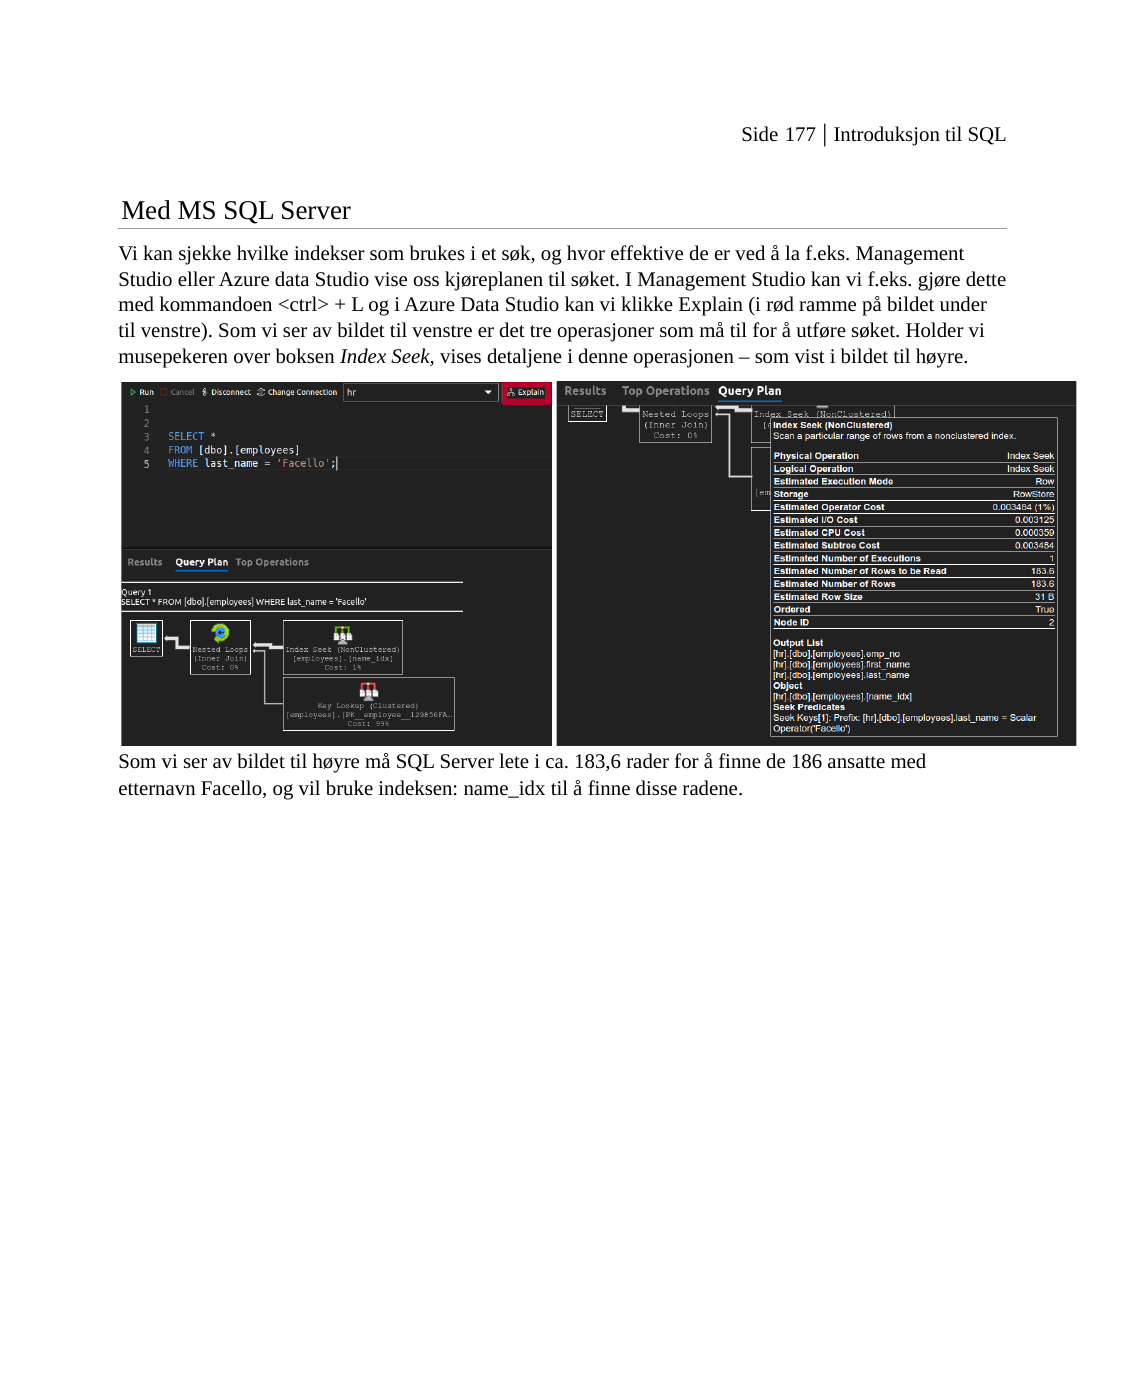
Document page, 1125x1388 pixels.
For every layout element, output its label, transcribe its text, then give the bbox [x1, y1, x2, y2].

picture [556, 381, 1077, 746]
picture [121, 382, 552, 746]
subtitle Med MS SQL Server [118, 191, 1007, 228]
text Som vi ser av bildet til høyre må SQL Server lete i ca. 183,6 rader for å finne de 186 ansatte med etternavn Facello, og vil bruke indeksen: name_idx til å finne disse radene. [118, 749, 1007, 799]
text Vi kan sjekke hvilke indekser som brukes i et søk, og hvor effektive de er ved å la f.eks. Management Studio eller Azure data Studio vise oss kjøreplanen til søket. I Management Studio kan vi f.eks. gjøre dette med kommandoen <ctrl> + L og i Azure Data Studio kan vi klikke Explain (i rød ramme på bildet under til venstre). Som vi ser av bildet til venstre er det tre operasjoner som må til for å utføre søket. Holder vi musepekeren over boksen Index Seek, vises detaljene i denne operasjonen – som vist i bildet til høyre. [118, 241, 1007, 368]
